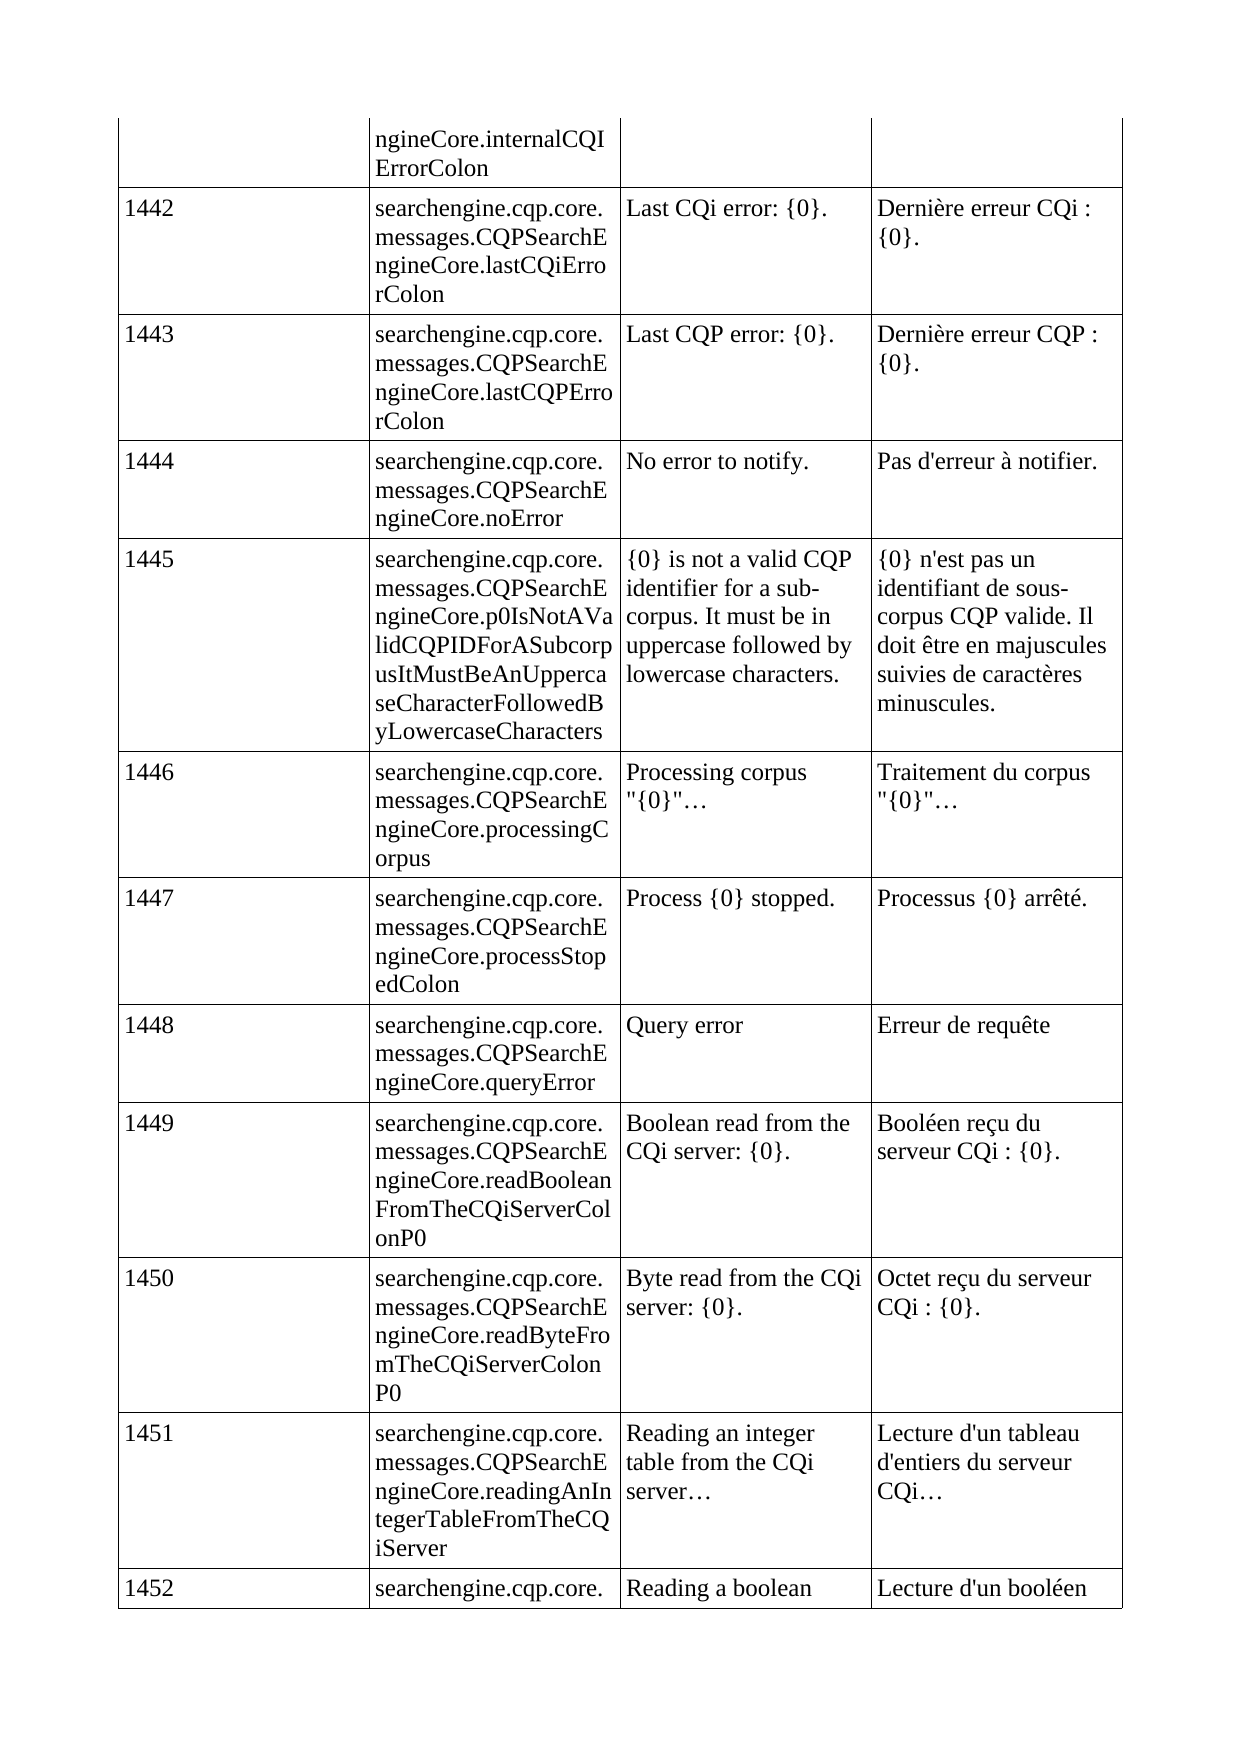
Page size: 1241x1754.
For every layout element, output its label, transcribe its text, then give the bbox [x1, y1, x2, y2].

table_cell Erreur de requête [872, 1005, 1122, 1102]
table_cell Lecture d'un booléen [872, 1569, 1122, 1608]
table_cell searchengine.cqp.core.messages.CQPSearchEngineCore.lastCQiErrorColon [370, 188, 620, 314]
table_cell Last CQi error: {0}. [621, 188, 871, 314]
table_cell [621, 118, 871, 187]
table_cell searchengine.cqp.core.messages.CQPSearchEngineCore.readingAnIntegerTableFromTheCQiServer [370, 1413, 620, 1568]
table_cell Traitement du corpus "{0}"… [872, 752, 1122, 877]
table_cell searchengine.cqp.core.messages.CQPSearchEngineCore.processingCorpus [370, 752, 620, 877]
table_cell searchengine.cqp.core.messages.CQPSearchEngineCore.queryError [370, 1005, 620, 1102]
table_cell 1451 [119, 1413, 369, 1568]
table_cell Octet reçu du serveur CQi : {0}. [872, 1258, 1122, 1412]
table_cell Processus {0} arrêté. [872, 878, 1122, 1004]
table_cell searchengine.cqp.core.messages.CQPSearchEngineCore.readByteFromTheCQiServerColonP0 [370, 1258, 620, 1412]
table_cell searchengine.cqp.core.messages.CQPSearchEngineCore.readBooleanFromTheCQiServerColonP0 [370, 1103, 620, 1257]
table_cell Pas d'erreur à notifier. [872, 441, 1122, 538]
table_cell 1447 [119, 878, 369, 1004]
table_cell 1449 [119, 1103, 369, 1257]
table_cell [119, 118, 369, 187]
table_cell Reading an integer table from the CQi server… [621, 1413, 871, 1568]
table_cell 1442 [119, 188, 369, 314]
table_cell Processing corpus "{0}"… [621, 752, 871, 877]
table_cell Lecture d'un tableau d'entiers du serveur CQi… [872, 1413, 1122, 1568]
table_cell Last CQP error: {0}. [621, 315, 871, 440]
table_cell {0} n'est pas un identifiant de sous-corpus CQP valide. Il doit être en majuscules suivies de caractères minuscules. [872, 539, 1122, 751]
table_cell Boolean read from the CQi server: {0}. [621, 1103, 871, 1257]
table_cell 1443 [119, 315, 369, 440]
table_cell Reading a boolean [621, 1569, 871, 1608]
table_cell No error to notify. [621, 441, 871, 538]
table_cell searchengine.cqp.core. [370, 1569, 620, 1608]
table_cell 1445 [119, 539, 369, 751]
table_cell searchengine.cqp.core.messages.CQPSearchEngineCore.p0IsNotAValidCQPIDForASubcorpusItMustBeAnUppercaseCharacterFollowedByLowercaseCharacters [370, 539, 620, 751]
table_cell [872, 118, 1122, 187]
table_cell Booléen reçu du serveur CQi : {0}. [872, 1103, 1122, 1257]
table_cell 1444 [119, 441, 369, 538]
table_cell 1450 [119, 1258, 369, 1412]
table_cell 1452 [119, 1569, 369, 1608]
table_cell 1448 [119, 1005, 369, 1102]
table_cell 1446 [119, 752, 369, 877]
table_cell searchengine.cqp.core.messages.CQPSearchEngineCore.processStopedColon [370, 878, 620, 1004]
table_cell searchengine.cqp.core.messages.CQPSearchEngineCore.noError [370, 441, 620, 538]
table_cell Byte read from the CQi server: {0}. [621, 1258, 871, 1412]
table_cell Process {0} stopped. [621, 878, 871, 1004]
table_cell searchengine.cqp.core.messages.CQPSearchEngineCore.lastCQPErrorColon [370, 315, 620, 440]
table_cell {0} is not a valid CQP identifier for a sub-corpus. It must be in uppercase followed by lowercase characters. [621, 539, 871, 751]
table_cell Dernière erreur CQP : {0}. [872, 315, 1122, 440]
table_cell Query error [621, 1005, 871, 1102]
table_cell Dernière erreur CQi : {0}. [872, 188, 1122, 314]
table_cell ngineCore.internalCQIErrorColon [370, 118, 620, 187]
